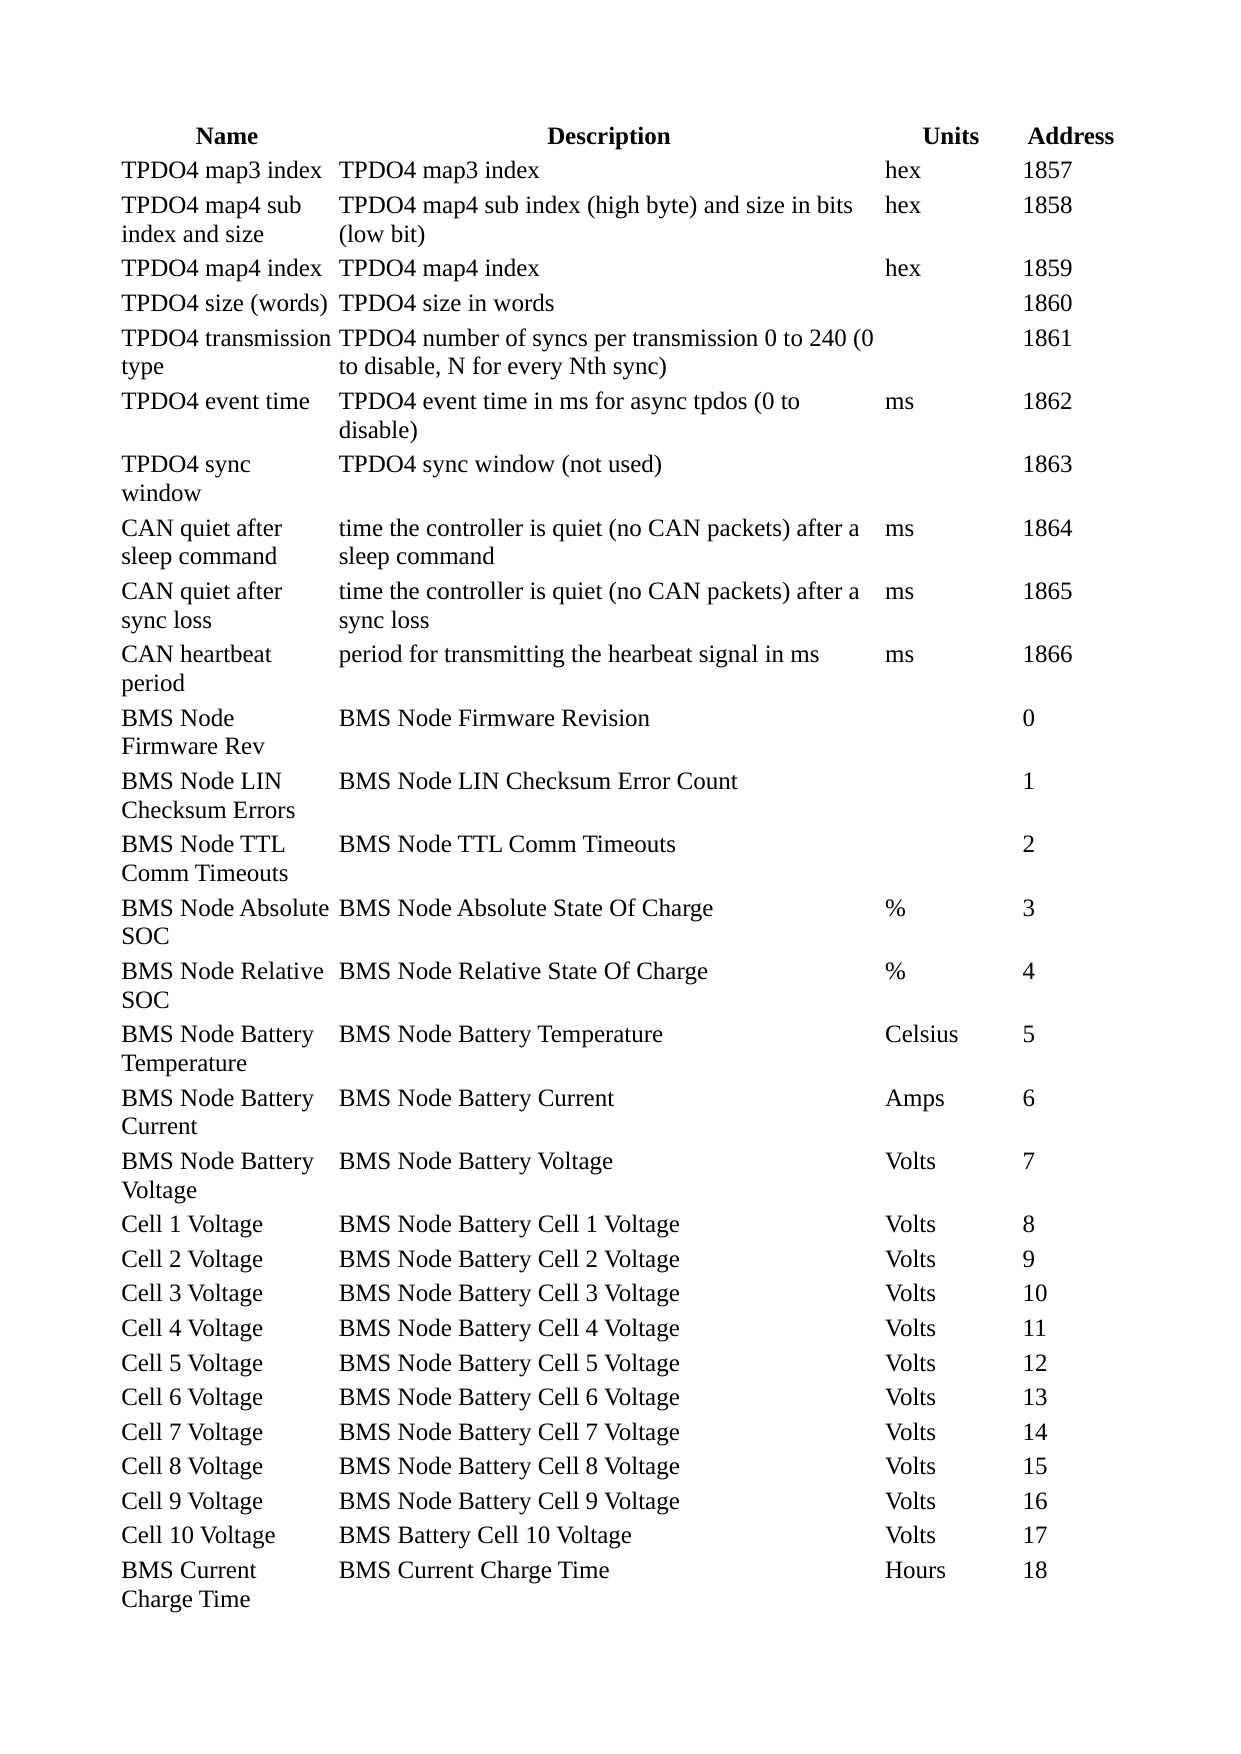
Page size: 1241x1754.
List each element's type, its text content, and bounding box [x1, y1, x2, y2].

table_cell BMS Node Firmware Revision [336, 700, 882, 763]
table_cell BMS Node Battery Cell 8 Voltage [336, 1449, 882, 1483]
table_cell ms [882, 573, 1019, 636]
table_cell BMS Battery Cell 10 Voltage [336, 1518, 882, 1552]
table_cell Amps [882, 1080, 1019, 1143]
table_cell BMS Node Relative SOC [118, 953, 336, 1016]
table_cell Hours [882, 1552, 1019, 1616]
table_cell BMS Node Battery Cell 5 Voltage [336, 1345, 882, 1379]
table_cell Volts [882, 1206, 1019, 1241]
table_cell CAN quiet after sleep command [118, 510, 336, 573]
table_cell hex [882, 187, 1019, 251]
table_cell BMS Node Absolute SOC [118, 890, 336, 953]
table_cell 17 [1020, 1518, 1122, 1552]
table_cell 11 [1020, 1310, 1122, 1345]
table_cell Cell 6 Voltage [118, 1379, 336, 1414]
table_cell % [882, 953, 1019, 1016]
table_cell 7 [1020, 1143, 1122, 1206]
table_cell TPDO4 event time in ms for async tpdos (0 to disable) [336, 383, 882, 446]
table_cell 2 [1020, 826, 1122, 890]
table_cell ms [882, 636, 1019, 700]
table_cell 6 [1020, 1080, 1122, 1143]
table_cell 1864 [1020, 510, 1122, 573]
table_cell BMS Node Battery Cell 4 Voltage [336, 1310, 882, 1345]
table_cell [882, 320, 1019, 383]
table_cell Cell 5 Voltage [118, 1345, 336, 1379]
table_cell Cell 3 Voltage [118, 1276, 336, 1310]
table_cell TPDO4 event time [118, 383, 336, 446]
table_header Name [118, 118, 336, 153]
table_cell BMS Node Battery Cell 1 Voltage [336, 1206, 882, 1241]
table_cell 1860 [1020, 285, 1122, 320]
table_cell BMS Node Battery Current [118, 1080, 336, 1143]
table_cell Volts [882, 1379, 1019, 1414]
table_cell TPDO4 map3 index [336, 153, 882, 187]
table_cell 10 [1020, 1276, 1122, 1310]
table_cell time the controller is quiet (no CAN packets) after a sleep command [336, 510, 882, 573]
table_cell 1865 [1020, 573, 1122, 636]
table_cell 1857 [1020, 153, 1122, 187]
table_cell period for transmitting the hearbeat signal in ms [336, 636, 882, 700]
table_cell 1866 [1020, 636, 1122, 700]
table_cell CAN heartbeat period [118, 636, 336, 700]
table_cell 3 [1020, 890, 1122, 953]
table_cell 1863 [1020, 446, 1122, 510]
table_cell TPDO4 map4 index [118, 251, 336, 285]
table_cell BMS Current Charge Time [336, 1552, 882, 1616]
table_cell 5 [1020, 1016, 1122, 1080]
table_cell BMS Node LIN Checksum Error Count [336, 763, 882, 826]
table_cell TPDO4 map4 sub index (high byte) and size in bits (low bit) [336, 187, 882, 251]
table_cell BMS Node TTL Comm Timeouts [336, 826, 882, 890]
table_cell 15 [1020, 1449, 1122, 1483]
table_cell 12 [1020, 1345, 1122, 1379]
table_header Address [1020, 118, 1122, 153]
table_cell BMS Node Relative State Of Charge [336, 953, 882, 1016]
table_cell 4 [1020, 953, 1122, 1016]
table_cell Celsius [882, 1016, 1019, 1080]
table_cell TPDO4 map4 sub index and size [118, 187, 336, 251]
table_cell ms [882, 383, 1019, 446]
table_cell 8 [1020, 1206, 1122, 1241]
table_cell BMS Node Battery Cell 3 Voltage [336, 1276, 882, 1310]
table_cell BMS Node Battery Current [336, 1080, 882, 1143]
table_cell BMS Node Battery Cell 6 Voltage [336, 1379, 882, 1414]
table_cell BMS Node Battery Cell 2 Voltage [336, 1241, 882, 1276]
table_cell Volts [882, 1276, 1019, 1310]
table_cell TPDO4 transmission type [118, 320, 336, 383]
table_cell BMS Node Battery Voltage [118, 1143, 336, 1206]
table_cell hex [882, 251, 1019, 285]
table_cell BMS Node Battery Cell 9 Voltage [336, 1483, 882, 1518]
table_cell 18 [1020, 1552, 1122, 1616]
table_cell BMS Node Firmware Rev [118, 700, 336, 763]
table_cell [882, 826, 1019, 890]
table_cell [882, 700, 1019, 763]
table_cell Volts [882, 1345, 1019, 1379]
table_header Units [882, 118, 1019, 153]
table_cell BMS Node Absolute State Of Charge [336, 890, 882, 953]
table_cell TPDO4 map4 index [336, 251, 882, 285]
table_cell Volts [882, 1483, 1019, 1518]
table_cell hex [882, 153, 1019, 187]
table_cell 1861 [1020, 320, 1122, 383]
table_cell Cell 9 Voltage [118, 1483, 336, 1518]
table_cell Cell 1 Voltage [118, 1206, 336, 1241]
table_cell [882, 285, 1019, 320]
table_cell TPDO4 sync window [118, 446, 336, 510]
table_header Description [336, 118, 882, 153]
table_cell TPDO4 number of syncs per transmission 0 to 240 (0 to disable, N for every Nth sync) [336, 320, 882, 383]
table_cell 1862 [1020, 383, 1122, 446]
table_cell TPDO4 map3 index [118, 153, 336, 187]
table_cell Volts [882, 1241, 1019, 1276]
table_cell BMS Current Charge Time [118, 1552, 336, 1616]
table_cell % [882, 890, 1019, 953]
table_cell TPDO4 sync window (not used) [336, 446, 882, 510]
table_cell 1859 [1020, 251, 1122, 285]
table_cell Cell 2 Voltage [118, 1241, 336, 1276]
table_cell [882, 763, 1019, 826]
table_cell Cell 10 Voltage [118, 1518, 336, 1552]
table_cell Volts [882, 1310, 1019, 1345]
table_cell BMS Node Battery Temperature [336, 1016, 882, 1080]
table_cell Volts [882, 1143, 1019, 1206]
table_cell 1858 [1020, 187, 1122, 251]
table_cell BMS Node TTL Comm Timeouts [118, 826, 336, 890]
table_cell TPDO4 size (words) [118, 285, 336, 320]
table_cell 13 [1020, 1379, 1122, 1414]
table_cell [882, 446, 1019, 510]
table_cell 16 [1020, 1483, 1122, 1518]
table_cell 1 [1020, 763, 1122, 826]
table_cell 0 [1020, 700, 1122, 763]
table_cell Cell 4 Voltage [118, 1310, 336, 1345]
table_cell 9 [1020, 1241, 1122, 1276]
table_cell TPDO4 size in words [336, 285, 882, 320]
table_cell Cell 7 Voltage [118, 1414, 336, 1448]
table_cell CAN quiet after sync loss [118, 573, 336, 636]
table_cell time the controller is quiet (no CAN packets) after a sync loss [336, 573, 882, 636]
table_cell BMS Node LIN Checksum Errors [118, 763, 336, 826]
table_cell Volts [882, 1414, 1019, 1448]
table_cell 14 [1020, 1414, 1122, 1448]
table_cell Volts [882, 1449, 1019, 1483]
table_cell BMS Node Battery Voltage [336, 1143, 882, 1206]
table_cell BMS Node Battery Temperature [118, 1016, 336, 1080]
table_cell BMS Node Battery Cell 7 Voltage [336, 1414, 882, 1448]
table_cell ms [882, 510, 1019, 573]
table_cell Volts [882, 1518, 1019, 1552]
table_cell Cell 8 Voltage [118, 1449, 336, 1483]
